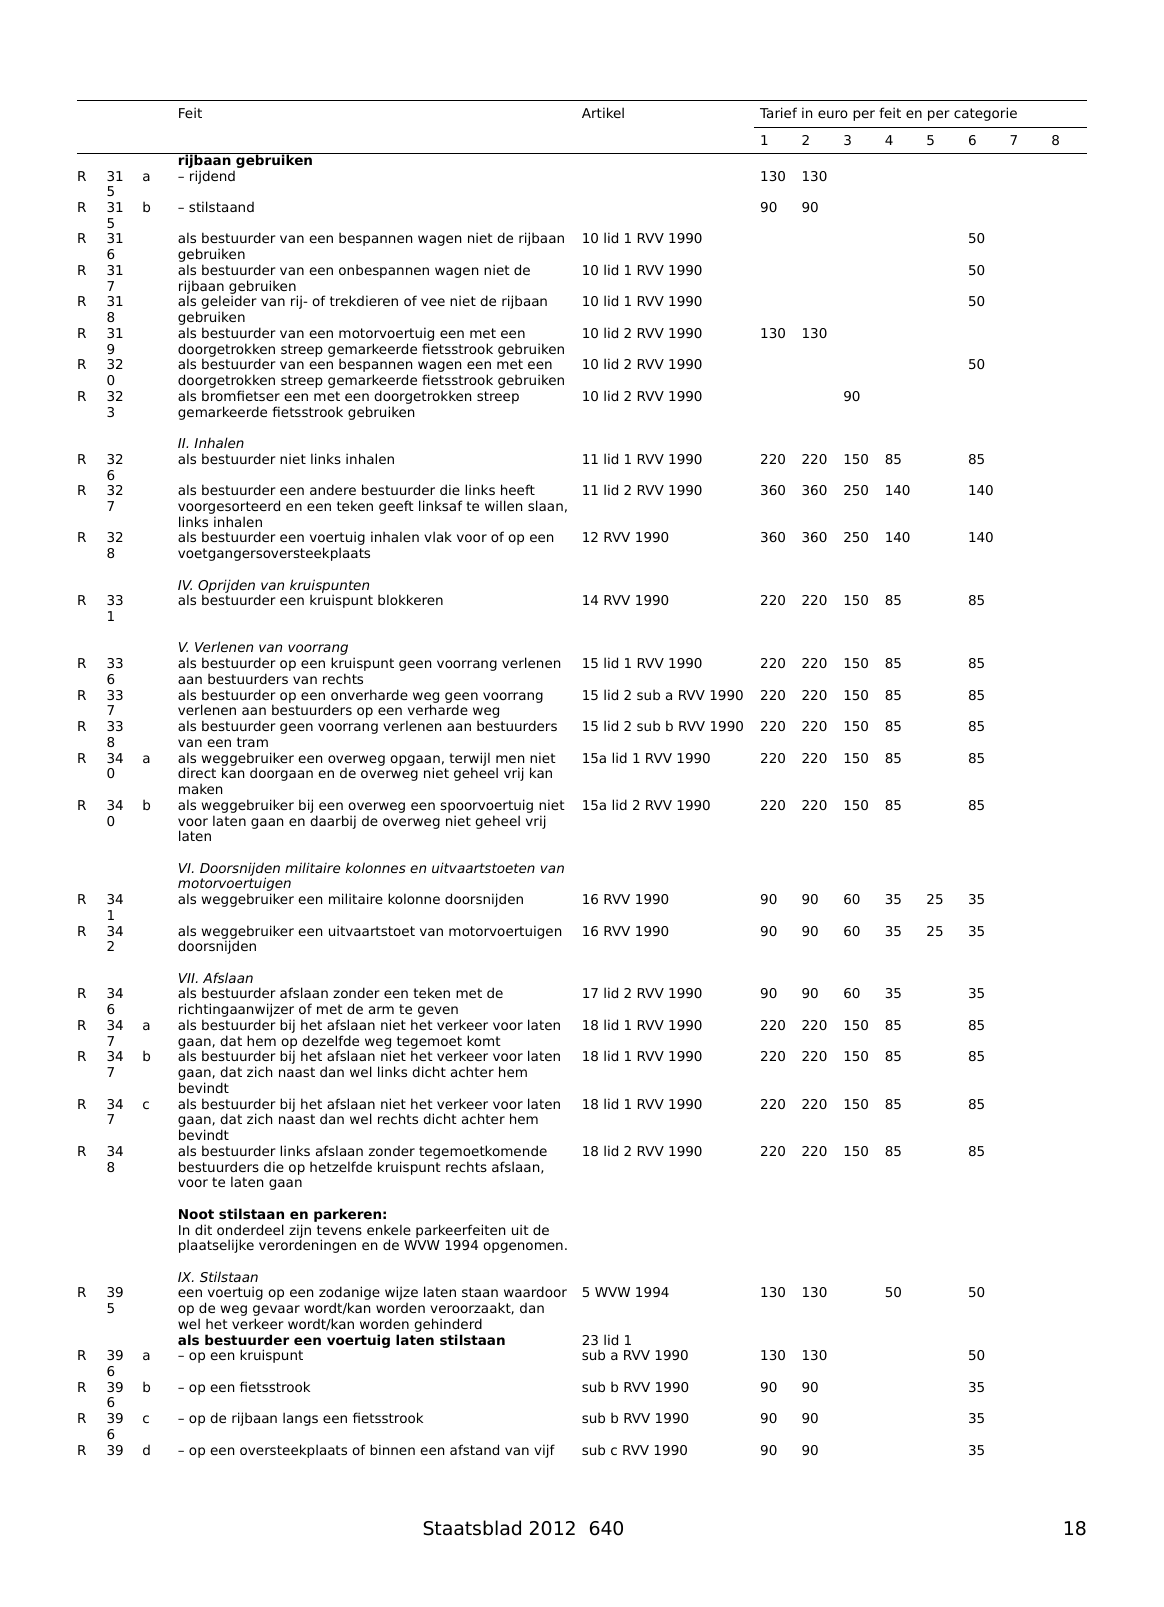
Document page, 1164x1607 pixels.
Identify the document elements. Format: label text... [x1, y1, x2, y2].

table_cell [1045, 483, 1087, 530]
table_cell 35 [962, 1443, 1003, 1458]
table_cell [837, 1411, 879, 1442]
table_cell 347 [101, 1096, 136, 1144]
table_cell [77, 1191, 101, 1207]
table_cell 90 [796, 986, 837, 1018]
table_cell [920, 1411, 962, 1442]
table_cell [1004, 688, 1045, 719]
table_cell [920, 231, 962, 263]
table_cell [920, 971, 962, 986]
table_cell IX. Stilstaan [172, 1270, 576, 1285]
table_cell [879, 1348, 920, 1379]
table_cell 18 lid 1 RVV 1990 [576, 1049, 754, 1096]
table_cell [101, 1333, 136, 1348]
table_cell [136, 420, 172, 436]
table_cell [962, 562, 1003, 577]
table_cell [837, 845, 879, 861]
table_cell als bestuurder een kruispunt blokkeren [172, 593, 576, 624]
table_cell R [77, 326, 101, 357]
table_cell [879, 955, 920, 971]
table_cell [101, 640, 136, 656]
table_cell als bestuurder een andere bestuurder die links heeft voorgesorteerd en een teken geeft linksaf te willen slaan, links inhalen [172, 483, 576, 530]
table_cell 323 [101, 389, 136, 420]
table_cell [136, 688, 172, 719]
table_cell [136, 625, 172, 640]
table_cell R [77, 1049, 101, 1096]
table_cell [962, 200, 1003, 231]
table_cell [920, 294, 962, 326]
table_cell [837, 578, 879, 593]
table_cell [754, 294, 796, 326]
table_cell [1004, 861, 1045, 892]
table_cell [920, 1254, 962, 1269]
table_cell [879, 640, 920, 656]
table_cell [136, 640, 172, 656]
table_cell [1004, 924, 1045, 955]
table_cell 220 [754, 798, 796, 845]
table_cell [1004, 1191, 1045, 1207]
table_cell [136, 530, 172, 562]
table_cell [1045, 1348, 1087, 1379]
table_cell als weggebruiker een overweg opgaan, terwijl men niet direct kan doorgaan en de overweg niet geheel vrij kan maken [172, 750, 576, 798]
table_cell sub b RVV 1990 [576, 1380, 754, 1411]
table_cell R [77, 1348, 101, 1379]
table_cell [101, 625, 136, 640]
table_cell [754, 625, 796, 640]
table_cell [1004, 326, 1045, 357]
table_cell b [136, 1049, 172, 1096]
table_cell 140 [879, 483, 920, 530]
table_cell [1045, 719, 1087, 750]
table_cell 130 [796, 169, 837, 200]
table_cell [1004, 436, 1045, 452]
table_cell [1045, 593, 1087, 624]
table_cell 250 [837, 483, 879, 530]
table_cell [1045, 436, 1087, 452]
table_cell [962, 861, 1003, 892]
table_cell [920, 389, 962, 420]
table_cell [920, 154, 962, 168]
table_cell als geleider van rij- of trekdieren of vee niet de rijbaan gebruiken [172, 294, 576, 326]
table_cell [754, 1270, 796, 1285]
table_cell [796, 436, 837, 452]
table_cell 360 [754, 530, 796, 562]
table_cell [136, 971, 172, 986]
table_cell 150 [837, 1018, 879, 1049]
table_cell [576, 625, 754, 640]
table_cell [77, 578, 101, 593]
table_cell [136, 892, 172, 923]
table_cell [77, 625, 101, 640]
table_cell [136, 719, 172, 750]
table_cell een voertuig op een zodanige wijze laten staan waardoor op de weg gevaar wordt/kan worden veroorzaakt, dan wel het verkeer wordt/kan worden gehinderd [172, 1285, 576, 1332]
table_cell [754, 436, 796, 452]
table_cell als weggebruiker een uitvaartstoet van motorvoertuigen doorsnijden [172, 924, 576, 955]
table_cell 220 [796, 452, 837, 483]
table_cell R [77, 750, 101, 798]
table_cell [1045, 326, 1087, 357]
table_cell [1045, 154, 1087, 168]
table_cell [1045, 389, 1087, 420]
table_cell [1045, 1049, 1087, 1096]
table_cell 130 [796, 326, 837, 357]
table_cell [136, 955, 172, 971]
table_cell 35 [962, 924, 1003, 955]
table_cell 328 [101, 530, 136, 562]
table_cell [879, 562, 920, 577]
table_cell 85 [962, 1049, 1003, 1096]
table_cell [1004, 1207, 1045, 1222]
table_cell [920, 1207, 962, 1222]
table_cell [920, 1018, 962, 1049]
table_cell 331 [101, 593, 136, 624]
table_cell 25 [920, 892, 962, 923]
table_cell [837, 640, 879, 656]
table_cell [837, 1443, 879, 1458]
table_cell R [77, 1285, 101, 1332]
table_cell 60 [837, 892, 879, 923]
table_cell [576, 640, 754, 656]
table_cell 150 [837, 593, 879, 624]
table_cell [962, 154, 1003, 168]
table_cell [1045, 1191, 1087, 1207]
table_cell [920, 326, 962, 357]
table_cell 60 [837, 986, 879, 1018]
table_cell R [77, 924, 101, 955]
table_cell 150 [837, 1049, 879, 1096]
table_cell [837, 436, 879, 452]
table_cell [77, 1207, 101, 1222]
table_cell 90 [837, 389, 879, 420]
table_cell [754, 861, 796, 892]
table_cell [837, 955, 879, 971]
table_cell [837, 1333, 879, 1348]
table_cell [837, 1348, 879, 1379]
table_cell [1004, 578, 1045, 593]
table_cell [576, 154, 754, 168]
table_cell 18 lid 2 RVV 1990 [576, 1144, 754, 1191]
table_cell als bestuurder geen voorrang verlenen aan bestuurders van een tram [172, 719, 576, 750]
table_cell 85 [962, 452, 1003, 483]
table_cell 327 [101, 483, 136, 530]
table_cell [920, 845, 962, 861]
table_cell 85 [962, 1018, 1003, 1049]
table_cell 130 [796, 1348, 837, 1379]
table_cell [920, 1333, 962, 1348]
table_cell [101, 578, 136, 593]
table_cell [1045, 420, 1087, 436]
table_cell [920, 530, 962, 562]
table_cell [754, 1191, 796, 1207]
table_cell als bestuurder niet links inhalen [172, 452, 576, 483]
table_cell sub a RVV 1990 [576, 1348, 754, 1379]
table_cell 220 [754, 1096, 796, 1144]
table_cell 4 [879, 128, 920, 153]
table_cell 10 lid 2 RVV 1990 [576, 357, 754, 389]
table_cell 220 [754, 688, 796, 719]
table_cell 35 [879, 986, 920, 1018]
table_cell [920, 1144, 962, 1191]
table_cell 360 [754, 483, 796, 530]
table_cell [837, 326, 879, 357]
table_cell [136, 231, 172, 263]
table_cell 90 [754, 1411, 796, 1442]
table_cell [1004, 1270, 1045, 1285]
table_cell sub c RVV 1990 [576, 1443, 754, 1458]
table_cell 318 [101, 294, 136, 326]
table_cell 11 lid 2 RVV 1990 [576, 483, 754, 530]
table_cell 326 [101, 452, 136, 483]
table_cell [1004, 750, 1045, 798]
table_cell R [77, 892, 101, 923]
table_cell [796, 578, 837, 593]
table_cell [576, 1270, 754, 1285]
table_cell [920, 750, 962, 798]
table_cell [879, 1254, 920, 1269]
table_cell 90 [796, 1380, 837, 1411]
table_cell [1004, 719, 1045, 750]
table_cell [1004, 892, 1045, 923]
table_cell [136, 389, 172, 420]
table_cell [1045, 1018, 1087, 1049]
table_cell [101, 1207, 136, 1222]
table_cell [136, 562, 172, 577]
table_cell 1 [754, 128, 796, 153]
table_cell [879, 169, 920, 200]
table_cell 25 [920, 924, 962, 955]
table_cell 85 [879, 656, 920, 687]
table_cell [920, 1348, 962, 1379]
table_cell [962, 971, 1003, 986]
table_cell 220 [796, 750, 837, 798]
table_cell – op een fietsstrook [172, 1380, 576, 1411]
table_cell In dit onderdeel zijn tevens enkele parkeerfeiten uit de plaatselijke verordeningen en de WVW 1994 opgenomen. [172, 1222, 576, 1254]
table_header Artikel [576, 101, 754, 127]
table_cell [136, 1254, 172, 1269]
table_cell 85 [962, 1144, 1003, 1191]
table_cell [920, 798, 962, 845]
table_cell [1004, 1348, 1045, 1379]
table_cell 220 [754, 750, 796, 798]
table_cell b [136, 798, 172, 845]
table_cell [754, 420, 796, 436]
table_cell 340 [101, 798, 136, 845]
table_cell 220 [796, 1096, 837, 1144]
table_cell [879, 200, 920, 231]
table_cell [920, 861, 962, 892]
table_cell [576, 1191, 754, 1207]
table_cell [796, 845, 837, 861]
table_cell [136, 1333, 172, 1348]
table_cell [101, 127, 136, 153]
table_cell 85 [962, 593, 1003, 624]
table_cell VI. Doorsnijden militaire kolonnes en uitvaartstoeten van motorvoertuigen [172, 861, 576, 892]
table_cell [101, 971, 136, 986]
table_cell [172, 845, 576, 861]
table_cell [879, 1380, 920, 1411]
table_cell [920, 452, 962, 483]
table_cell 10 lid 1 RVV 1990 [576, 294, 754, 326]
table_cell R [77, 483, 101, 530]
table_cell [962, 1222, 1003, 1254]
table_cell [837, 200, 879, 231]
table_cell [136, 656, 172, 687]
table_cell [136, 452, 172, 483]
table_cell 50 [962, 1285, 1003, 1332]
table_cell 6 [962, 128, 1003, 153]
table_cell [77, 1222, 101, 1254]
table_cell [77, 420, 101, 436]
table_cell [136, 483, 172, 530]
table_cell 150 [837, 798, 879, 845]
table_cell [172, 1254, 576, 1269]
table_cell [576, 200, 754, 231]
table_cell [920, 640, 962, 656]
table_cell [1004, 1018, 1045, 1049]
table_cell [796, 294, 837, 326]
table_cell [920, 357, 962, 389]
table_cell 220 [796, 719, 837, 750]
table_cell 35 [962, 986, 1003, 1018]
table_cell [1004, 1443, 1045, 1458]
table_cell als bestuurder bij het afslaan niet het verkeer voor laten gaan, dat zich naast dan wel rechts dicht achter hem bevindt [172, 1096, 576, 1144]
table_cell R [77, 530, 101, 562]
table_cell [1045, 1270, 1087, 1285]
table_cell [796, 562, 837, 577]
table_cell [879, 1270, 920, 1285]
table_cell [576, 845, 754, 861]
table_cell [837, 231, 879, 263]
table_cell 50 [962, 263, 1003, 294]
table_cell [879, 845, 920, 861]
table_cell [136, 127, 172, 153]
table_cell V. Verlenen van voorrang [172, 640, 576, 656]
table_header [101, 101, 136, 127]
table_cell 140 [879, 530, 920, 562]
table_cell [920, 656, 962, 687]
table_cell [576, 578, 754, 593]
table_cell [837, 420, 879, 436]
table_cell [172, 1191, 576, 1207]
table_cell [576, 861, 754, 892]
table_cell R [77, 1144, 101, 1191]
table_cell [1004, 169, 1045, 200]
table_cell [1045, 798, 1087, 845]
table_cell R [77, 1411, 101, 1442]
table_cell [1004, 971, 1045, 986]
table_cell 7 [1004, 128, 1045, 153]
table_cell 85 [962, 798, 1003, 845]
table_cell [1045, 861, 1087, 892]
table_cell [1004, 656, 1045, 687]
table_cell [879, 1333, 920, 1348]
table_cell 346 [101, 986, 136, 1018]
table_cell 319 [101, 326, 136, 357]
table_cell [77, 971, 101, 986]
table_cell [754, 971, 796, 986]
table_cell [1045, 640, 1087, 656]
table_cell [879, 263, 920, 294]
table_cell a [136, 1018, 172, 1049]
table_cell [920, 1222, 962, 1254]
table_cell als bestuurder een voertuig inhalen vlak voor of op een voetgangersoversteekplaats [172, 530, 576, 562]
table_cell 50 [962, 357, 1003, 389]
table_cell R [77, 1018, 101, 1049]
table_cell [136, 1285, 172, 1332]
table_cell [1045, 750, 1087, 798]
table_cell [796, 1254, 837, 1269]
table_cell 50 [962, 1348, 1003, 1379]
table_cell 8 [1045, 128, 1087, 153]
table_cell a [136, 169, 172, 200]
table_cell 60 [837, 924, 879, 955]
table_cell [136, 986, 172, 1018]
table_cell [101, 1270, 136, 1285]
table_cell [754, 357, 796, 389]
table_cell [879, 436, 920, 452]
table_cell [754, 263, 796, 294]
table_cell 16 RVV 1990 [576, 892, 754, 923]
table_cell 316 [101, 231, 136, 263]
table_cell [879, 1443, 920, 1458]
table_cell [77, 562, 101, 577]
table_cell [1045, 169, 1087, 200]
table_cell 5 [920, 128, 962, 153]
table_cell R [77, 231, 101, 263]
table_cell 90 [754, 200, 796, 231]
table_cell [754, 578, 796, 593]
table_cell 18 lid 1 RVV 1990 [576, 1018, 754, 1049]
table_cell [1004, 483, 1045, 530]
table_cell 220 [796, 688, 837, 719]
table_cell 85 [879, 593, 920, 624]
table_cell [962, 1191, 1003, 1207]
table_cell 10 lid 2 RVV 1990 [576, 326, 754, 357]
table_cell [172, 562, 576, 577]
table_cell [1004, 1096, 1045, 1144]
table_cell [920, 955, 962, 971]
table_cell 11 lid 1 RVV 1990 [576, 452, 754, 483]
table_cell [1045, 200, 1087, 231]
table_cell [879, 357, 920, 389]
table_cell 150 [837, 1144, 879, 1191]
table_cell 130 [754, 169, 796, 200]
table_cell als bestuurder bij het afslaan niet het verkeer voor laten gaan, dat zich naast dan wel links dicht achter hem bevindt [172, 1049, 576, 1096]
table_cell [1045, 231, 1087, 263]
table_cell als bestuurder van een bespannen wagen niet de rijbaan gebruiken [172, 231, 576, 263]
table_cell [136, 1191, 172, 1207]
table_cell [879, 1207, 920, 1222]
table_cell 360 [796, 483, 837, 530]
table_cell [1004, 845, 1045, 861]
table_cell 315 [101, 169, 136, 200]
table_cell [962, 625, 1003, 640]
table_cell 16 RVV 1990 [576, 924, 754, 955]
table_cell R [77, 688, 101, 719]
table_cell [1045, 1333, 1087, 1348]
table_cell R [77, 389, 101, 420]
table_cell [837, 357, 879, 389]
table_cell 85 [879, 1144, 920, 1191]
table_cell [101, 562, 136, 577]
table_cell [136, 861, 172, 892]
table_cell [77, 154, 101, 168]
table_cell [796, 263, 837, 294]
table_cell [754, 1333, 796, 1348]
table_cell 150 [837, 656, 879, 687]
table_cell [796, 861, 837, 892]
table_cell [136, 1207, 172, 1222]
table_cell 50 [962, 294, 1003, 326]
table_cell II. Inhalen [172, 436, 576, 452]
table_cell [1004, 625, 1045, 640]
table_cell [879, 420, 920, 436]
table_cell 317 [101, 263, 136, 294]
table_cell [920, 200, 962, 231]
table_cell 85 [962, 656, 1003, 687]
table_cell 2 [796, 128, 837, 153]
table_cell 15 lid 2 sub a RVV 1990 [576, 688, 754, 719]
table_cell [101, 1222, 136, 1254]
table_cell [962, 326, 1003, 357]
table_cell 220 [796, 1018, 837, 1049]
table_cell a [136, 750, 172, 798]
table_cell [1004, 1144, 1045, 1191]
table_cell 337 [101, 688, 136, 719]
table_cell [1004, 1333, 1045, 1348]
table_cell 341 [101, 892, 136, 923]
table_cell als bestuurder afslaan zonder een teken met de richtingaanwijzer of met de arm te geven [172, 986, 576, 1018]
table_cell [101, 154, 136, 168]
table_cell [796, 1207, 837, 1222]
table_cell [576, 562, 754, 577]
table_cell als bestuurder van een motorvoertuig een met een doorgetrokken streep gemarkeerde fietsstrook gebruiken [172, 326, 576, 357]
table_cell [1045, 971, 1087, 986]
table_cell [920, 986, 962, 1018]
table_cell 220 [754, 452, 796, 483]
table_cell [796, 1222, 837, 1254]
table_cell R [77, 357, 101, 389]
table_cell [576, 1222, 754, 1254]
table_cell [101, 1191, 136, 1207]
table_cell [1004, 562, 1045, 577]
table_cell 140 [962, 530, 1003, 562]
table_cell [920, 420, 962, 436]
table_cell [1004, 1254, 1045, 1269]
table_cell 347 [101, 1018, 136, 1049]
table_cell [77, 1270, 101, 1285]
table_cell – op een kruispunt [172, 1348, 576, 1379]
table_cell [879, 861, 920, 892]
table_cell [77, 1254, 101, 1269]
table_cell [77, 845, 101, 861]
table_cell 85 [962, 750, 1003, 798]
table_cell 85 [962, 719, 1003, 750]
table_cell [1045, 1207, 1087, 1222]
table_cell [1004, 1285, 1045, 1332]
table_cell [962, 1254, 1003, 1269]
table_cell – op de rijbaan langs een fietsstrook [172, 1411, 576, 1442]
table_cell 39 [101, 1443, 136, 1458]
table_cell [920, 1443, 962, 1458]
table_cell 220 [754, 1018, 796, 1049]
table_cell 340 [101, 750, 136, 798]
table_cell 220 [754, 1049, 796, 1096]
table_cell [1045, 688, 1087, 719]
table_cell [1004, 640, 1045, 656]
table_cell [920, 263, 962, 294]
table_cell [1004, 955, 1045, 971]
table_cell [1045, 357, 1087, 389]
table_cell 220 [796, 798, 837, 845]
table_cell [1004, 1411, 1045, 1442]
table_cell [1004, 263, 1045, 294]
table_header [136, 101, 172, 127]
table_cell [77, 1333, 101, 1348]
table_cell 220 [754, 1144, 796, 1191]
table_cell [920, 625, 962, 640]
table_cell 347 [101, 1049, 136, 1096]
table_cell 85 [879, 750, 920, 798]
table_cell [576, 127, 754, 153]
table_cell [1004, 1222, 1045, 1254]
table_cell 3 [837, 128, 879, 153]
table_cell 220 [796, 593, 837, 624]
table_cell 150 [837, 1096, 879, 1144]
table_cell [920, 1191, 962, 1207]
table_cell b [136, 1380, 172, 1411]
table_cell 10 lid 1 RVV 1990 [576, 231, 754, 263]
table_cell [136, 1144, 172, 1191]
table_cell [920, 719, 962, 750]
table_cell [1045, 656, 1087, 687]
table_cell R [77, 263, 101, 294]
table_cell R [77, 798, 101, 845]
table_cell [796, 154, 837, 168]
table_cell [1004, 389, 1045, 420]
table_cell [77, 436, 101, 452]
table_cell [962, 578, 1003, 593]
table_cell [837, 154, 879, 168]
table_cell [920, 578, 962, 593]
table_cell [1045, 578, 1087, 593]
table_cell [879, 154, 920, 168]
table_cell [796, 971, 837, 986]
table_cell [879, 231, 920, 263]
table_cell 150 [837, 688, 879, 719]
table_cell [962, 1270, 1003, 1285]
table_header Tarief in euro per feit en per categorie [754, 101, 1087, 127]
table_cell [962, 420, 1003, 436]
table_cell [754, 231, 796, 263]
table_cell [172, 955, 576, 971]
table_cell [920, 436, 962, 452]
table_cell [1004, 1380, 1045, 1411]
table_cell [837, 1207, 879, 1222]
table_cell [1004, 1049, 1045, 1096]
table_cell [920, 593, 962, 624]
table_cell [1045, 1144, 1087, 1191]
table_cell [136, 924, 172, 955]
table_cell [837, 971, 879, 986]
table_cell c [136, 1411, 172, 1442]
table_cell [796, 1333, 837, 1348]
table_cell [136, 263, 172, 294]
table_cell [576, 436, 754, 452]
table_cell [879, 1222, 920, 1254]
table_cell [879, 389, 920, 420]
table_cell 130 [796, 1285, 837, 1332]
table_cell R [77, 593, 101, 624]
table_cell R [77, 656, 101, 687]
table_cell [1004, 530, 1045, 562]
table_cell [1045, 294, 1087, 326]
table_cell 220 [754, 656, 796, 687]
table_cell [837, 625, 879, 640]
table_cell [101, 436, 136, 452]
table_cell 150 [837, 719, 879, 750]
table_cell [837, 1191, 879, 1207]
table_cell [879, 1411, 920, 1442]
table_cell 15 lid 2 sub b RVV 1990 [576, 719, 754, 750]
table_cell [1004, 986, 1045, 1018]
table_cell 5 WVW 1994 [576, 1285, 754, 1332]
table_cell [920, 1049, 962, 1096]
table_cell [172, 127, 576, 153]
table_cell [837, 1285, 879, 1332]
table_cell als bestuurder op een kruispunt geen voorrang verlenen aan bestuurders van rechts [172, 656, 576, 687]
table_cell [920, 169, 962, 200]
table_cell [796, 357, 837, 389]
table_cell c [136, 1096, 172, 1144]
table_cell als weggebruiker bij een overweg een spoorvoertuig niet voor laten gaan en daarbij de overweg niet geheel vrij laten [172, 798, 576, 845]
table_cell [1004, 593, 1045, 624]
table_cell 220 [796, 1049, 837, 1096]
table_cell [920, 483, 962, 530]
table_cell [576, 169, 754, 200]
table_cell 338 [101, 719, 136, 750]
table_cell 10 lid 1 RVV 1990 [576, 263, 754, 294]
table_cell [962, 169, 1003, 200]
table_cell 35 [962, 892, 1003, 923]
table_cell 396 [101, 1380, 136, 1411]
table_cell 35 [879, 892, 920, 923]
table_cell [1045, 562, 1087, 577]
table_cell 220 [754, 719, 796, 750]
table_cell [576, 420, 754, 436]
table_cell [1004, 357, 1045, 389]
table_cell – rijdend [172, 169, 576, 200]
table_cell 90 [754, 1443, 796, 1458]
table_cell a [136, 1348, 172, 1379]
table_cell [101, 1254, 136, 1269]
table_cell 90 [754, 892, 796, 923]
table_cell R [77, 1443, 101, 1458]
table_cell [837, 1254, 879, 1269]
table_cell 15a lid 1 RVV 1990 [576, 750, 754, 798]
table_cell [962, 436, 1003, 452]
table_cell [136, 154, 172, 168]
table_cell IV. Oprijden van kruispunten [172, 578, 576, 593]
table_cell [101, 420, 136, 436]
table_cell [1004, 420, 1045, 436]
table_cell [796, 231, 837, 263]
table_cell 150 [837, 452, 879, 483]
table_cell R [77, 200, 101, 231]
table_cell [879, 326, 920, 357]
table_cell [136, 1222, 172, 1254]
table_cell als weggebruiker een militaire kolonne doorsnijden [172, 892, 576, 923]
table_cell 396 [101, 1348, 136, 1379]
table_cell 315 [101, 200, 136, 231]
table_cell 320 [101, 357, 136, 389]
table_cell [136, 436, 172, 452]
table_cell als bestuurder van een bespannen wagen een met een doorgetrokken streep gemarkeerde fietsstrook gebruiken [172, 357, 576, 389]
table_cell [172, 625, 576, 640]
table_cell [77, 127, 101, 153]
table_cell [962, 955, 1003, 971]
table_cell [1045, 1254, 1087, 1269]
table_cell 18 lid 1 RVV 1990 [576, 1096, 754, 1144]
table_cell [101, 955, 136, 971]
table_cell sub b RVV 1990 [576, 1411, 754, 1442]
table_cell [754, 1207, 796, 1222]
table_cell [1045, 986, 1087, 1018]
table_cell Noot stilstaan en parkeren: [172, 1207, 576, 1222]
table_cell [796, 420, 837, 436]
table_cell [837, 1380, 879, 1411]
table_cell [1004, 294, 1045, 326]
table_cell als bestuurder bij het afslaan niet het verkeer voor laten gaan, dat hem op dezelfde weg tegemoet komt [172, 1018, 576, 1049]
table_cell 220 [796, 1144, 837, 1191]
table_cell 220 [754, 593, 796, 624]
table_cell [576, 971, 754, 986]
table_cell 360 [796, 530, 837, 562]
table_cell [879, 294, 920, 326]
table_cell 50 [879, 1285, 920, 1332]
table_cell [920, 1380, 962, 1411]
table_cell 85 [879, 798, 920, 845]
table_cell [136, 1270, 172, 1285]
table_cell [101, 861, 136, 892]
table_cell [136, 294, 172, 326]
table_cell [879, 578, 920, 593]
table_cell 396 [101, 1411, 136, 1442]
table_cell [837, 562, 879, 577]
table_cell [1045, 924, 1087, 955]
table_cell 35 [879, 924, 920, 955]
table_cell [1045, 1380, 1087, 1411]
table_cell 130 [754, 1285, 796, 1332]
table_cell [962, 640, 1003, 656]
table_cell 395 [101, 1285, 136, 1332]
table_cell [1004, 154, 1045, 168]
table_cell 85 [879, 452, 920, 483]
table_cell [796, 1191, 837, 1207]
table_cell [920, 1285, 962, 1332]
table_cell 50 [962, 231, 1003, 263]
table_cell 220 [796, 656, 837, 687]
table_cell [837, 169, 879, 200]
table_cell [101, 845, 136, 861]
table_cell [172, 420, 576, 436]
table_cell [1045, 1096, 1087, 1144]
table_cell [136, 845, 172, 861]
table_cell 85 [879, 719, 920, 750]
table_cell R [77, 169, 101, 200]
table_cell [77, 955, 101, 971]
table_cell 35 [962, 1411, 1003, 1442]
table_cell [837, 294, 879, 326]
table_cell R [77, 294, 101, 326]
table_header Feit [172, 101, 576, 127]
table_cell – stilstaand [172, 200, 576, 231]
table_cell [837, 263, 879, 294]
table_cell als bestuurder op een onverharde weg geen voorrang verlenen aan bestuurders op een verharde weg [172, 688, 576, 719]
table_cell 85 [879, 1049, 920, 1096]
table_cell [1045, 1443, 1087, 1458]
table_cell R [77, 719, 101, 750]
table_cell [1045, 1411, 1087, 1442]
table_cell 23 lid 1 [576, 1333, 754, 1348]
table_cell [754, 562, 796, 577]
table_header [77, 101, 101, 127]
table_cell 85 [962, 1096, 1003, 1144]
table_cell [136, 326, 172, 357]
table_cell d [136, 1443, 172, 1458]
table_cell als bestuurder een voertuig laten stilstaan [172, 1333, 576, 1348]
table_cell [1045, 1285, 1087, 1332]
table_cell [1004, 231, 1045, 263]
table_cell [1045, 452, 1087, 483]
table_cell [1045, 892, 1087, 923]
table_cell 10 lid 2 RVV 1990 [576, 389, 754, 420]
table_cell als bestuurder links afslaan zonder tegemoetkomende bestuurders die op hetzelfde kruispunt rechts afslaan, voor te laten gaan [172, 1144, 576, 1191]
table_cell 336 [101, 656, 136, 687]
table_cell [77, 640, 101, 656]
table_cell [1004, 798, 1045, 845]
table_cell 15 lid 1 RVV 1990 [576, 656, 754, 687]
table_cell [576, 1254, 754, 1269]
table_cell 250 [837, 530, 879, 562]
table_cell 130 [754, 1348, 796, 1379]
table_cell 12 RVV 1990 [576, 530, 754, 562]
table_cell [837, 861, 879, 892]
table_cell [1045, 845, 1087, 861]
table_cell [136, 578, 172, 593]
table_cell [796, 955, 837, 971]
table_cell R [77, 452, 101, 483]
table_cell 90 [754, 924, 796, 955]
table_cell [796, 640, 837, 656]
table_cell 90 [754, 986, 796, 1018]
table_cell [837, 1222, 879, 1254]
table_cell 85 [879, 1096, 920, 1144]
table_cell [796, 1270, 837, 1285]
table_cell 140 [962, 483, 1003, 530]
table_cell 17 lid 2 RVV 1990 [576, 986, 754, 1018]
table_cell [1045, 263, 1087, 294]
table_cell 348 [101, 1144, 136, 1191]
table_cell als bromfietser een met een doorgetrokken streep gemarkeerde fietsstrook gebruiken [172, 389, 576, 420]
table_cell [136, 593, 172, 624]
table_cell [754, 640, 796, 656]
table_cell 15a lid 2 RVV 1990 [576, 798, 754, 845]
table_cell [754, 1222, 796, 1254]
table_cell [796, 625, 837, 640]
table_cell [754, 389, 796, 420]
table_cell 90 [796, 200, 837, 231]
table_cell [962, 1207, 1003, 1222]
table_cell [1045, 1222, 1087, 1254]
table_cell [1004, 452, 1045, 483]
table_cell [754, 154, 796, 168]
table_cell [837, 1270, 879, 1285]
table_cell [920, 688, 962, 719]
table_cell 90 [796, 1443, 837, 1458]
table_cell [879, 625, 920, 640]
table_cell 90 [754, 1380, 796, 1411]
table_cell [962, 845, 1003, 861]
table_cell [1004, 200, 1045, 231]
table_cell [1045, 955, 1087, 971]
table_cell [920, 1270, 962, 1285]
table_cell 35 [962, 1380, 1003, 1411]
table_cell 90 [796, 1411, 837, 1442]
table_cell [962, 389, 1003, 420]
table_cell [1045, 625, 1087, 640]
table_cell [920, 562, 962, 577]
table_cell [879, 971, 920, 986]
table_cell 90 [796, 924, 837, 955]
table_cell [754, 845, 796, 861]
table_cell R [77, 986, 101, 1018]
table_cell [796, 389, 837, 420]
table_cell 14 RVV 1990 [576, 593, 754, 624]
table_cell [576, 1207, 754, 1222]
table_cell als bestuurder van een onbespannen wagen niet de rijbaan gebruiken [172, 263, 576, 294]
table_cell [576, 955, 754, 971]
table_cell [77, 861, 101, 892]
table_cell 90 [796, 892, 837, 923]
table_cell [879, 1191, 920, 1207]
table_cell [754, 1254, 796, 1269]
table_cell [962, 1333, 1003, 1348]
table_cell [754, 955, 796, 971]
table_cell [920, 1096, 962, 1144]
table_cell b [136, 200, 172, 231]
table_cell 85 [879, 688, 920, 719]
table_cell 85 [962, 688, 1003, 719]
table_cell [136, 357, 172, 389]
table_cell R [77, 1380, 101, 1411]
table_cell 85 [879, 1018, 920, 1049]
table_cell VII. Afslaan [172, 971, 576, 986]
table_cell 150 [837, 750, 879, 798]
table_cell 130 [754, 326, 796, 357]
table_cell – op een oversteekplaats of binnen een afstand van vijf [172, 1443, 576, 1458]
table_cell [1045, 530, 1087, 562]
table_cell rijbaan gebruiken [172, 154, 576, 168]
table_cell 342 [101, 924, 136, 955]
table_cell R [77, 1096, 101, 1144]
